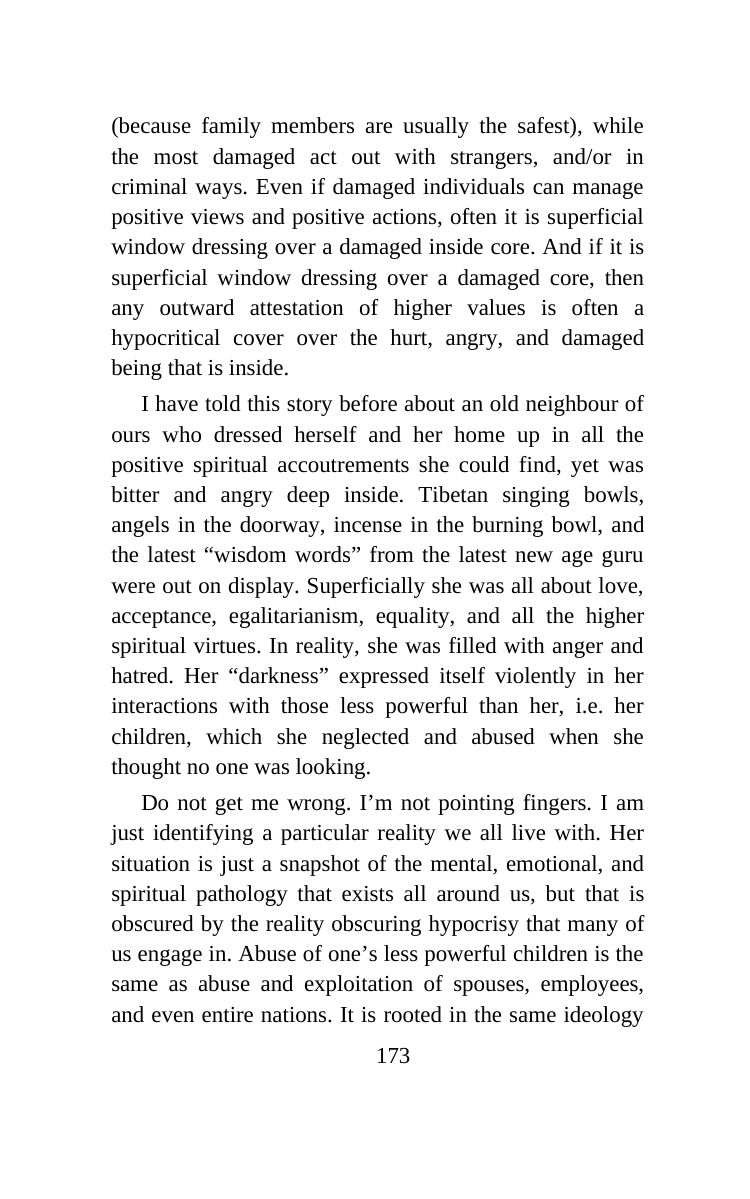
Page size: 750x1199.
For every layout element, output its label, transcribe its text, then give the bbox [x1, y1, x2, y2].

text (because family members are usually the safest), while the most damaged act out with strangers, and/or in criminal ways. Even if damaged individuals can manage positive views and positive actions, often it is superficial window dressing over a damaged inside core. And if it is superficial window dressing over a damaged core, then any outward attestation of higher values is often a hypocritical cover over the hurt, angry, and damaged being that is inside. [111, 112, 645, 381]
text I have told this story before about an old neighbour of ours who dressed herself and her home up in all the positive spiritual accoutrements she could find, yet was bitter and angry deep inside. Tibetan singing bowls, angels in the doorway, incense in the burning bowl, and the latest “wisdom words” from the latest new age guru were out on display. Superficially she was all about love, acceptance, egalitarianism, equality, and all the higher spiritual virtues. In reality, she was filled with anger and hatred. Her “darkness” expressed itself violently in her interactions with those less powerful than her, i.e. her children, which she neglected and abused when she thought no one was looking. [111, 390, 645, 779]
text Do not get me wrong. I’m not pointing fingers. I am just identifying a particular reality we all live with. Her situation is just a snapshot of the mental, emotional, and spiritual pathology that exists all around us, but that is obscured by the reality obscuring hypocrisy that many of us engage in. Abuse of one’s less powerful children is the same as abuse and exploitation of spouses, employees, and even entire nations. It is rooted in the same ideology [111, 789, 645, 1027]
